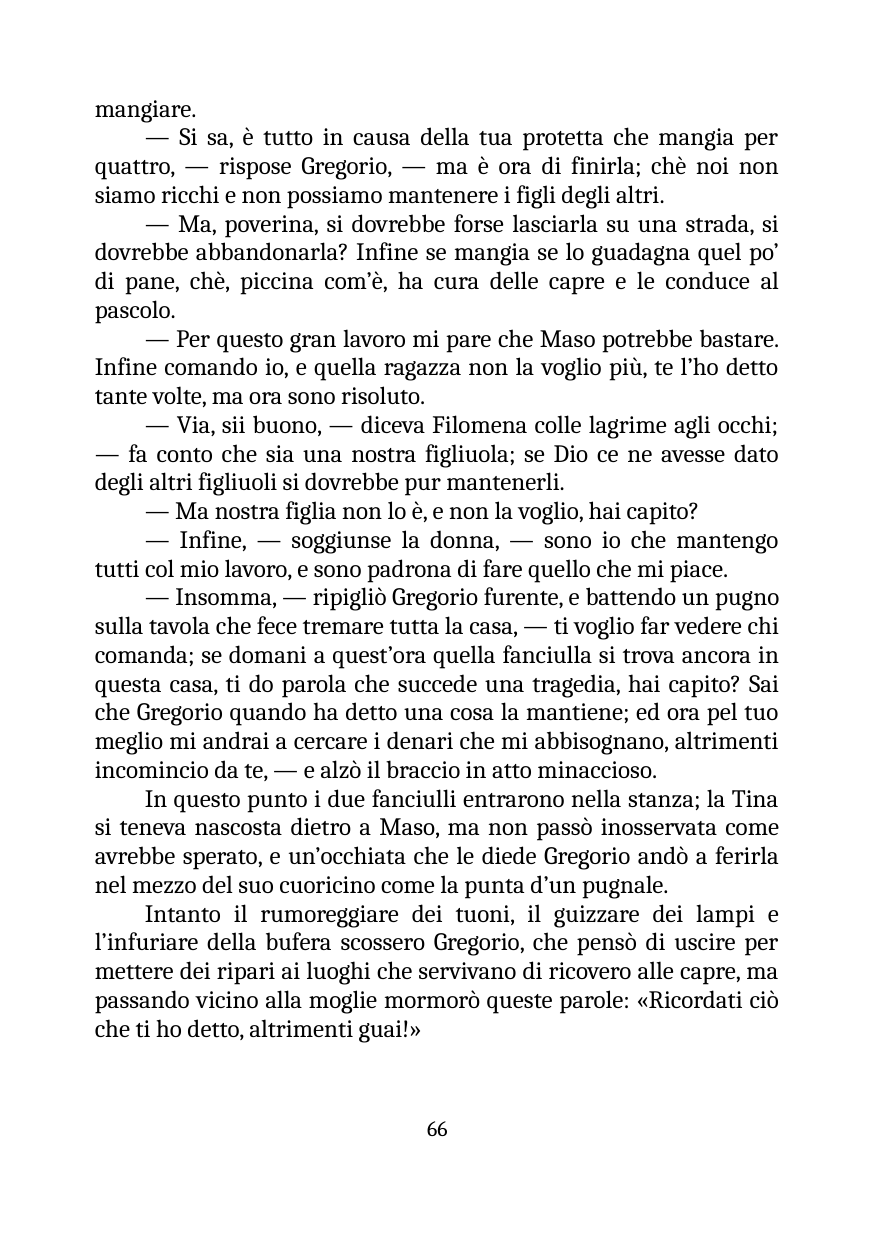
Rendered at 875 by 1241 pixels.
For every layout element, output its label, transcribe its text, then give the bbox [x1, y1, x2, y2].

text — Insomma, — ripigliò Gregorio furente, e battendo un pugno sulla tavola che fece tremare tutta la casa, — ti voglio far vedere chi comanda; se domani a quest’ora quella fanciulla si trova ancora in questa casa, ti do parola che succede una tragedia, hai capito? Sai che Gregorio quando ha detto una cosa la mantiene; ed ora pel tuo meglio mi andrai a cercare i denari che mi abbisognano, altrimenti incomincio da te, — e alzò il braccio in atto minaccioso. [94, 583, 779, 784]
text In questo punto i due fanciulli entrarono nella stanza; la Tina si teneva nascosta dietro a Maso, ma non passò inosservata come avrebbe sperato, e un’occhiata che le diede Gregorio andò a ferirla nel mezzo del suo cuoricino come la punta d’un pugnale. [94, 784, 779, 899]
text — Ma nostra figlia non lo è, e non la voglio, hai capito? [94, 497, 779, 526]
text — Infine, — soggiunse la donna, — sono io che mantengo tutti col mio lavoro, e sono padrona di fare quello che mi piace. [94, 526, 779, 583]
text — Per questo gran lavoro mi pare che Maso potrebbe bastare. Infine comando io, e quella ragazza non la voglio più, te l’ho detto tante volte, ma ora sono risoluto. [94, 324, 779, 411]
text — Ma, poverina, si dovrebbe forse lasciarla su una strada, si dovrebbe abbandonarla? Infine se mangia se lo guadagna quel po’ di pane, chè, piccina com’è, ha cura delle capre e le conduce al pascolo. [94, 209, 779, 324]
text mangiare. [94, 94, 779, 123]
text — Si sa, è tutto in causa della tua protetta che mangia per quattro, — rispose Gregorio, — ma è ora di finirla; chè noi non siamo ricchi e non possiamo mantenere i figli degli altri. [94, 123, 779, 209]
text Intanto il rumoreggiare dei tuoni, il guizzare dei lampi e l’infuriare della bufera scossero Gregorio, che pensò di uscire per mettere dei ripari ai luoghi che servivano di ricovero alle capre, ma passando vicino alla moglie mormorò queste parole: «Ricordati ciò che ti ho detto, altrimenti guai!» [94, 899, 779, 1043]
text — Via, sii buono, — diceva Filomena colle lagrime agli occhi; — fa conto che sia una nostra figliuola; se Dio ce ne avesse dato degli altri figliuoli si dovrebbe pur mantenerli. [94, 411, 779, 497]
